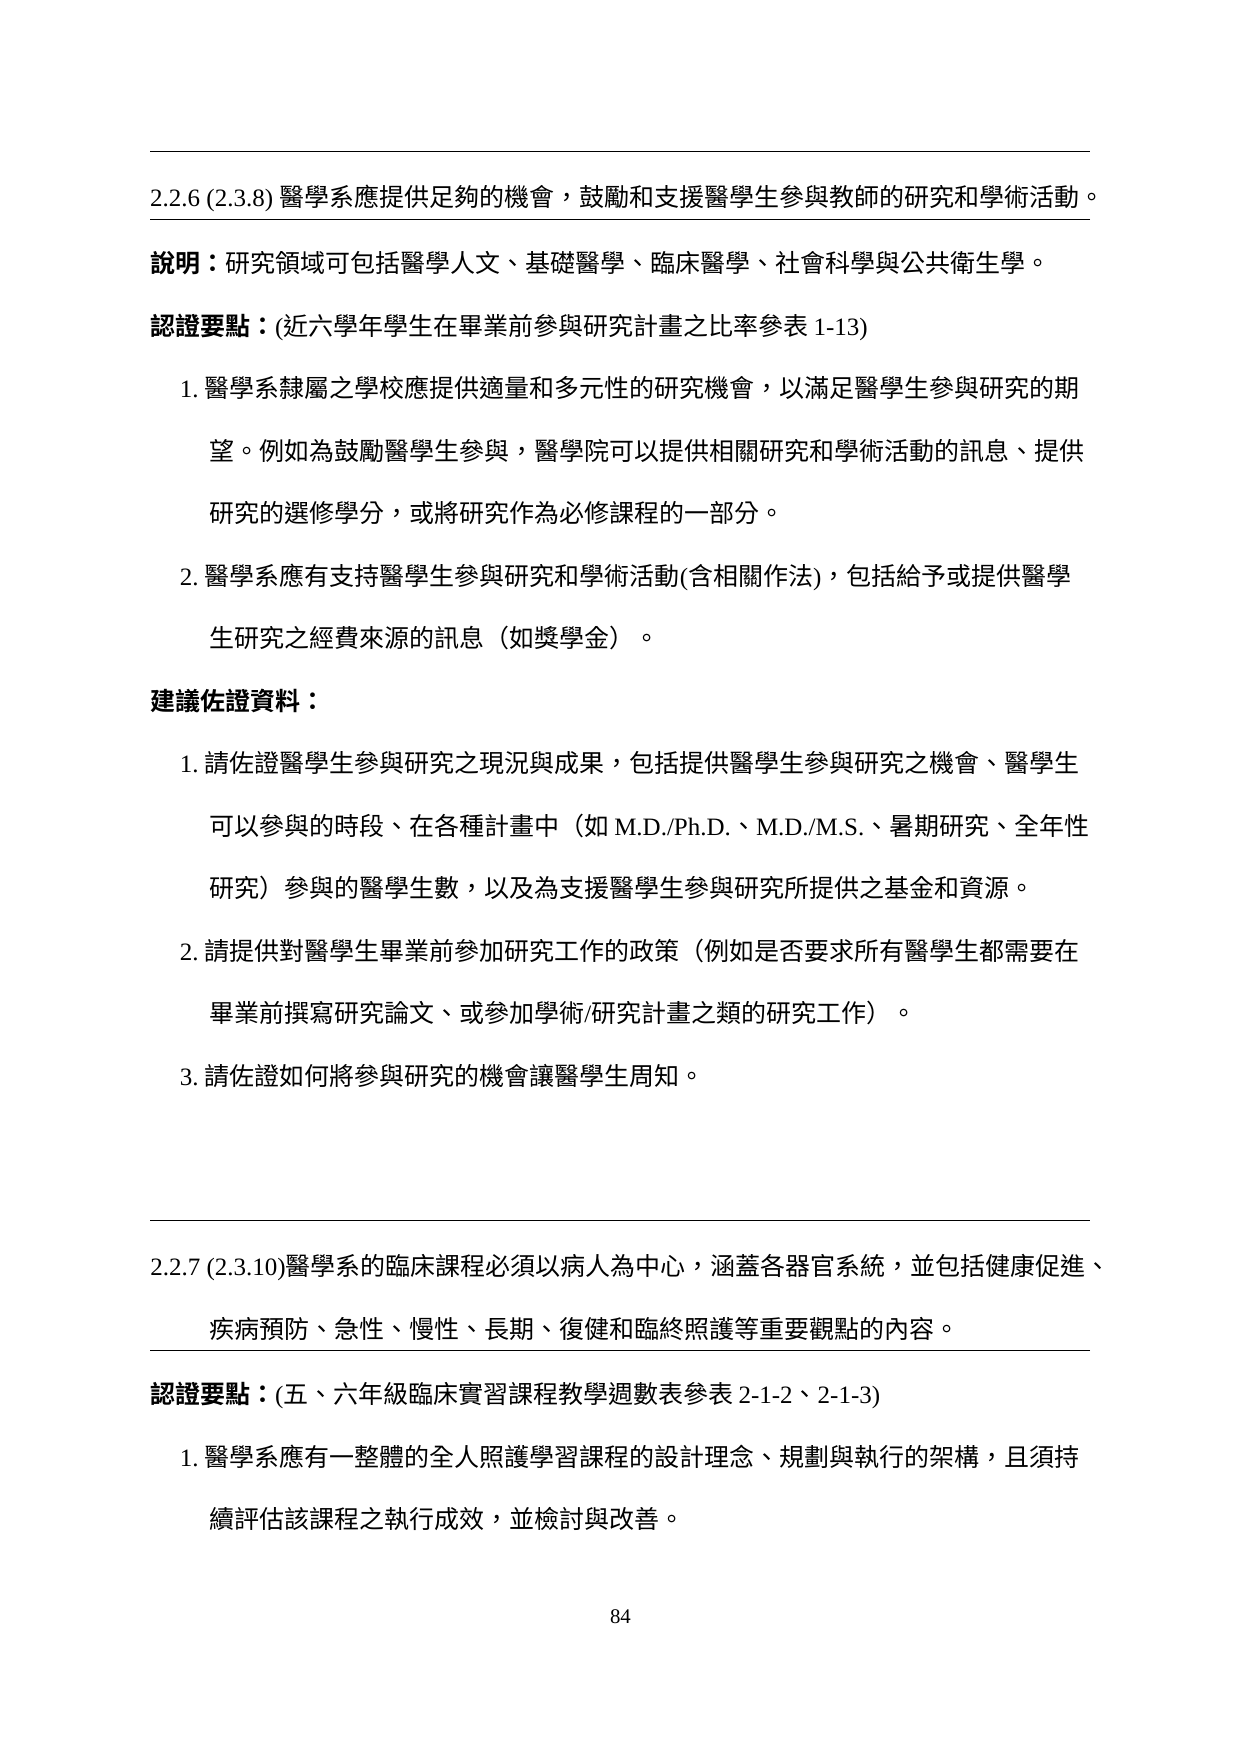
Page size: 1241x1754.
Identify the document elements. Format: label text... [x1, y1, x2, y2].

list 請佐證如何將參與研究的機會讓醫學生周知。 [179, 1032, 1090, 1095]
text 認證要點：(近六學年學生在畢業前參與研究計畫之比率參表1-13) [150, 282, 1090, 345]
list 醫學系隸屬之學校應提供適量和多元性的研究機會，以滿足醫學生參與研究的期望。例如為鼓勵醫學生參與，醫學院可以提供相關研究和學術活動的訊息、提供研究的選修學分，或將研究作為必修課程的一部分。 [179, 345, 1090, 532]
text 說明：研究領域可包括醫學人文、基礎醫學、臨床醫學、社會科學與公共衛生學。 [150, 220, 1090, 282]
text 認證要點：(五、六年級臨床實習課程教學週數表參表2-1-2、2-1-3) [150, 1351, 1090, 1414]
list 醫學系應有支持醫學生參與研究和學術活動(含相關作法)，包括給予或提供醫學生研究之經費來源的訊息（如獎學金）。 [179, 532, 1090, 657]
list 請提供對醫學生畢業前參加研究工作的政策（例如是否要求所有醫學生都需要在畢業前撰寫研究論文、或參加學術/研究計畫之類的研究工作）。 [179, 907, 1090, 1032]
text 2.2.6 (2.3.8) 醫學系應提供足夠的機會，鼓勵和支援醫學生參與教師的研究和學術活動。 [150, 152, 1090, 219]
text 建議佐證資料： [150, 657, 1090, 720]
text 2.2.7 (2.3.10)醫學系的臨床課程必須以病人為中心，涵蓋各器官系統，並包括健康促進、疾病預防、急性、慢性、長期、復健和臨終照護等重要觀點的內容。 [150, 1221, 1090, 1350]
list 請佐證醫學生參與研究之現況與成果，包括提供醫學生參與研究之機會、醫學生可以參與的時段、在各種計畫中（如M.D./Ph.D.、M.D./M.S.、暑期研究、全年性研究）參與的醫學生數，以及為支援醫學生參與研究所提供之基金和資源。 [179, 720, 1090, 907]
list 醫學系應有一整體的全人照護學習課程的設計理念、規劃與執行的架構，且須持續評估該課程之執行成效，並檢討與改善。 [179, 1414, 1090, 1539]
